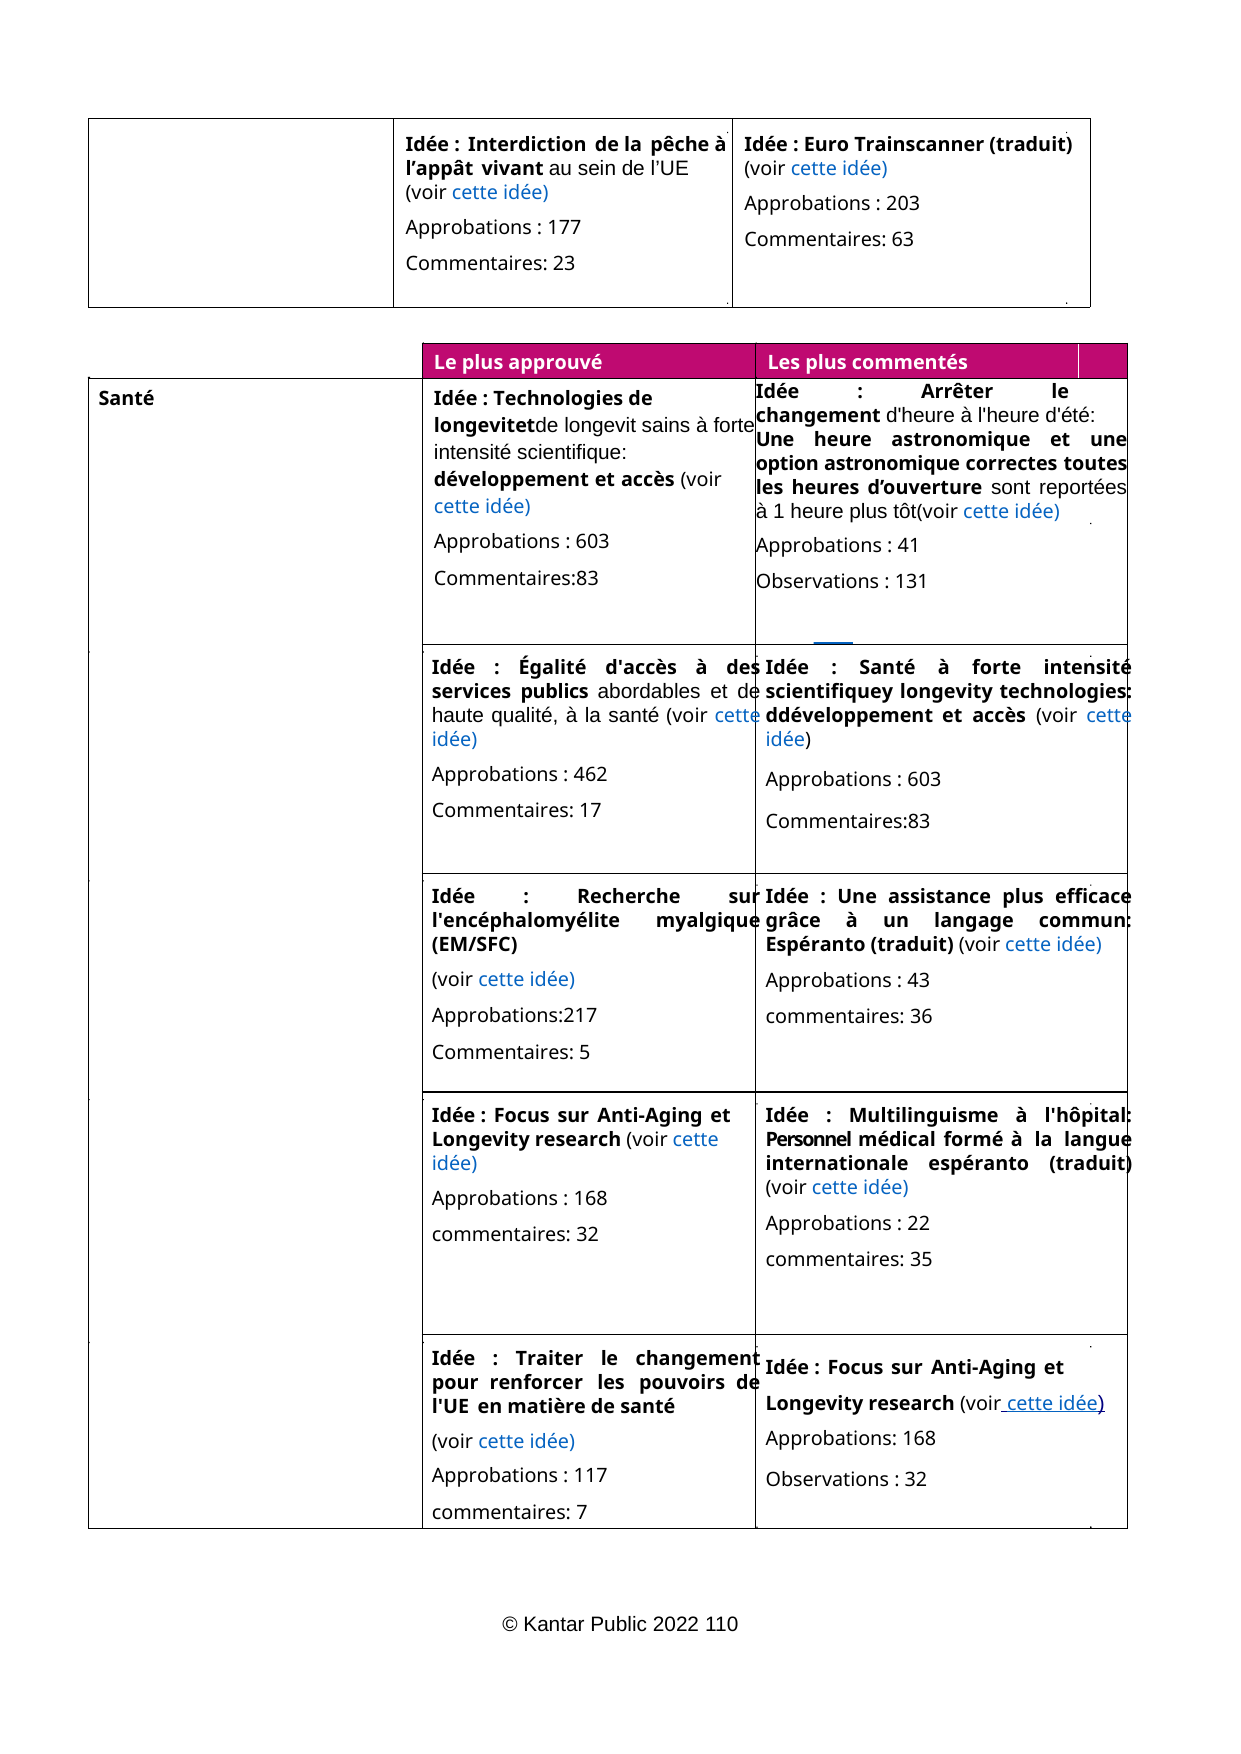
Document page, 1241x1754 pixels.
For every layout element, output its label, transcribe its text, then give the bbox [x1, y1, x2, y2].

table_header [89, 343, 422, 378]
table_cell Idée : Recherche sur l'encéphalomyélite myalgique (EM/SFC) (voir cette idée) Approbations:217 Commentaires: 5 [423, 874, 755, 1091]
table_header [1079, 344, 1127, 378]
table_cell [89, 119, 393, 307]
table_cell Idée : Une assistance plus efficace grâce à un langage commun: Espéranto (traduit) (voir cette idée) Approbations : 43 commentaires: 36 [756, 874, 1127, 1091]
table_cell Idée : Euro Trainscanner (traduit) (voir cette idée) Approbations : 203 Commentaires: 63 [733, 119, 1090, 307]
table_header Les plus commentés [767, 344, 1078, 378]
table_cell Santé [89, 379, 422, 1528]
table_header [423, 344, 434, 378]
table_cell Idée : Santé à forte intensité scientifiquey longevity technologies: ddéveloppement et accès (voir cette idée) Approbations : 603 Commentaires:83 [756, 645, 1127, 873]
table_cell Idée : Égalité d'accès à des services publics abordables et de haute qualité, à la santé (voir cette idée) Approbations : 462 Commentaires: 17 [423, 645, 755, 873]
table_cell Idée : Interdiction de la pêche à l’appât vivant au sein de l’UE (voir cette idée) Approbations : 177 Commentaires: 23 [394, 119, 732, 307]
table_cell Idée : Traiter le changement pour renforcer les pouvoirs de l'UE en matière de santé (voir cette idée) Approbations : 117 commentaires: 7 [423, 1335, 755, 1528]
table_cell Idée : Arrêter le changement d'heure à l'heure d'été: Une heure astronomique et une option astronomique correctes toutes les heures d’ouverture sont reportées à 1 heure plus tôt(voir cette idée) Approbations : 41 Observations : 131 [756, 379, 1127, 644]
table_cell Idée : Focus sur Anti-Aging et Longevity research (voir cette idée) Approbations: 168 Observations : 32 [756, 1335, 1127, 1528]
table_cell Idée : Multilinguisme à l'hôpital: Personnel médical formé à la langue internationale espéranto (traduit) (voir cette idée) Approbations : 22 commentaires: 35 [756, 1093, 1127, 1334]
table_cell Idée : Focus sur Anti-Aging et Longevity research (voir cette idée) Approbations : 168 commentaires: 32 [423, 1093, 755, 1334]
table_header Le plus approuvé [434, 344, 745, 378]
table_header [756, 344, 767, 378]
table_header [745, 344, 755, 378]
table_cell Idée : Technologies de longevitetde longevit sains à forte intensité scientifique: développement et accès (voir cette idée) Approbations : 603 Commentaires:83 [423, 379, 755, 644]
